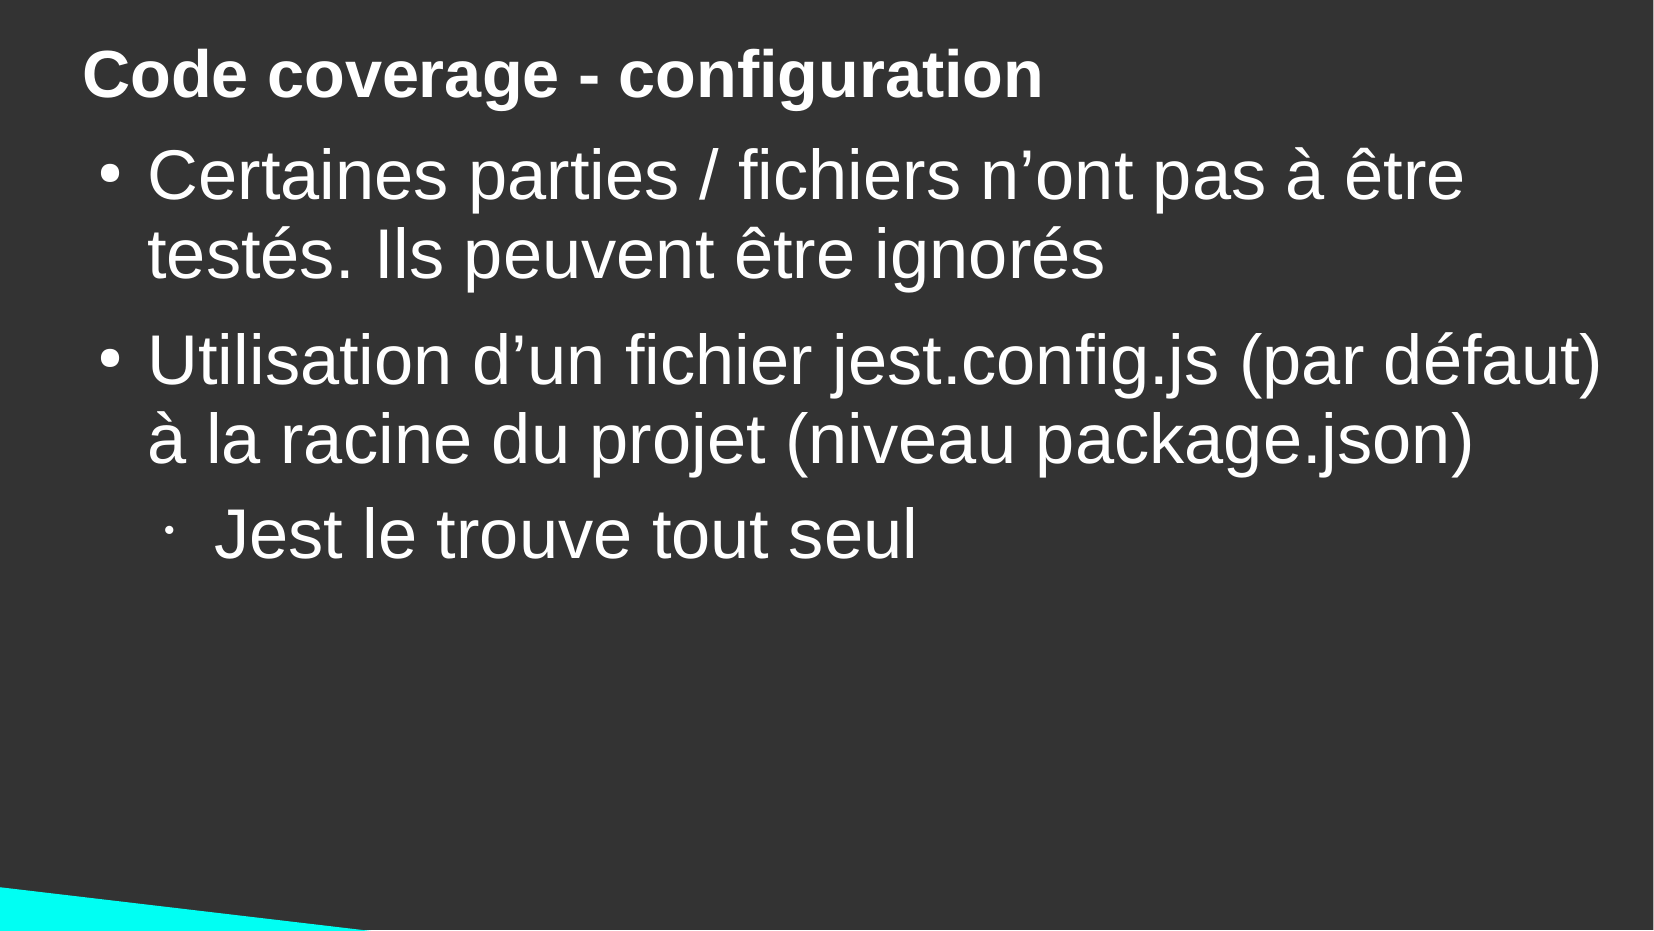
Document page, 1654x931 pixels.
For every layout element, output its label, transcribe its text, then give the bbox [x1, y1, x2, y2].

title Code coverage - configuration [82, 37, 1571, 112]
list Certaines parties / fichiers n’ont pas à être testés. Ils peuvent être ignorés Utilisation d’un fichier jest.config.js (par défaut) à la racine du projet (niveau package.json) Jest le trouve tout seul [80, 135, 1619, 603]
text_box [0, 887, 372, 931]
